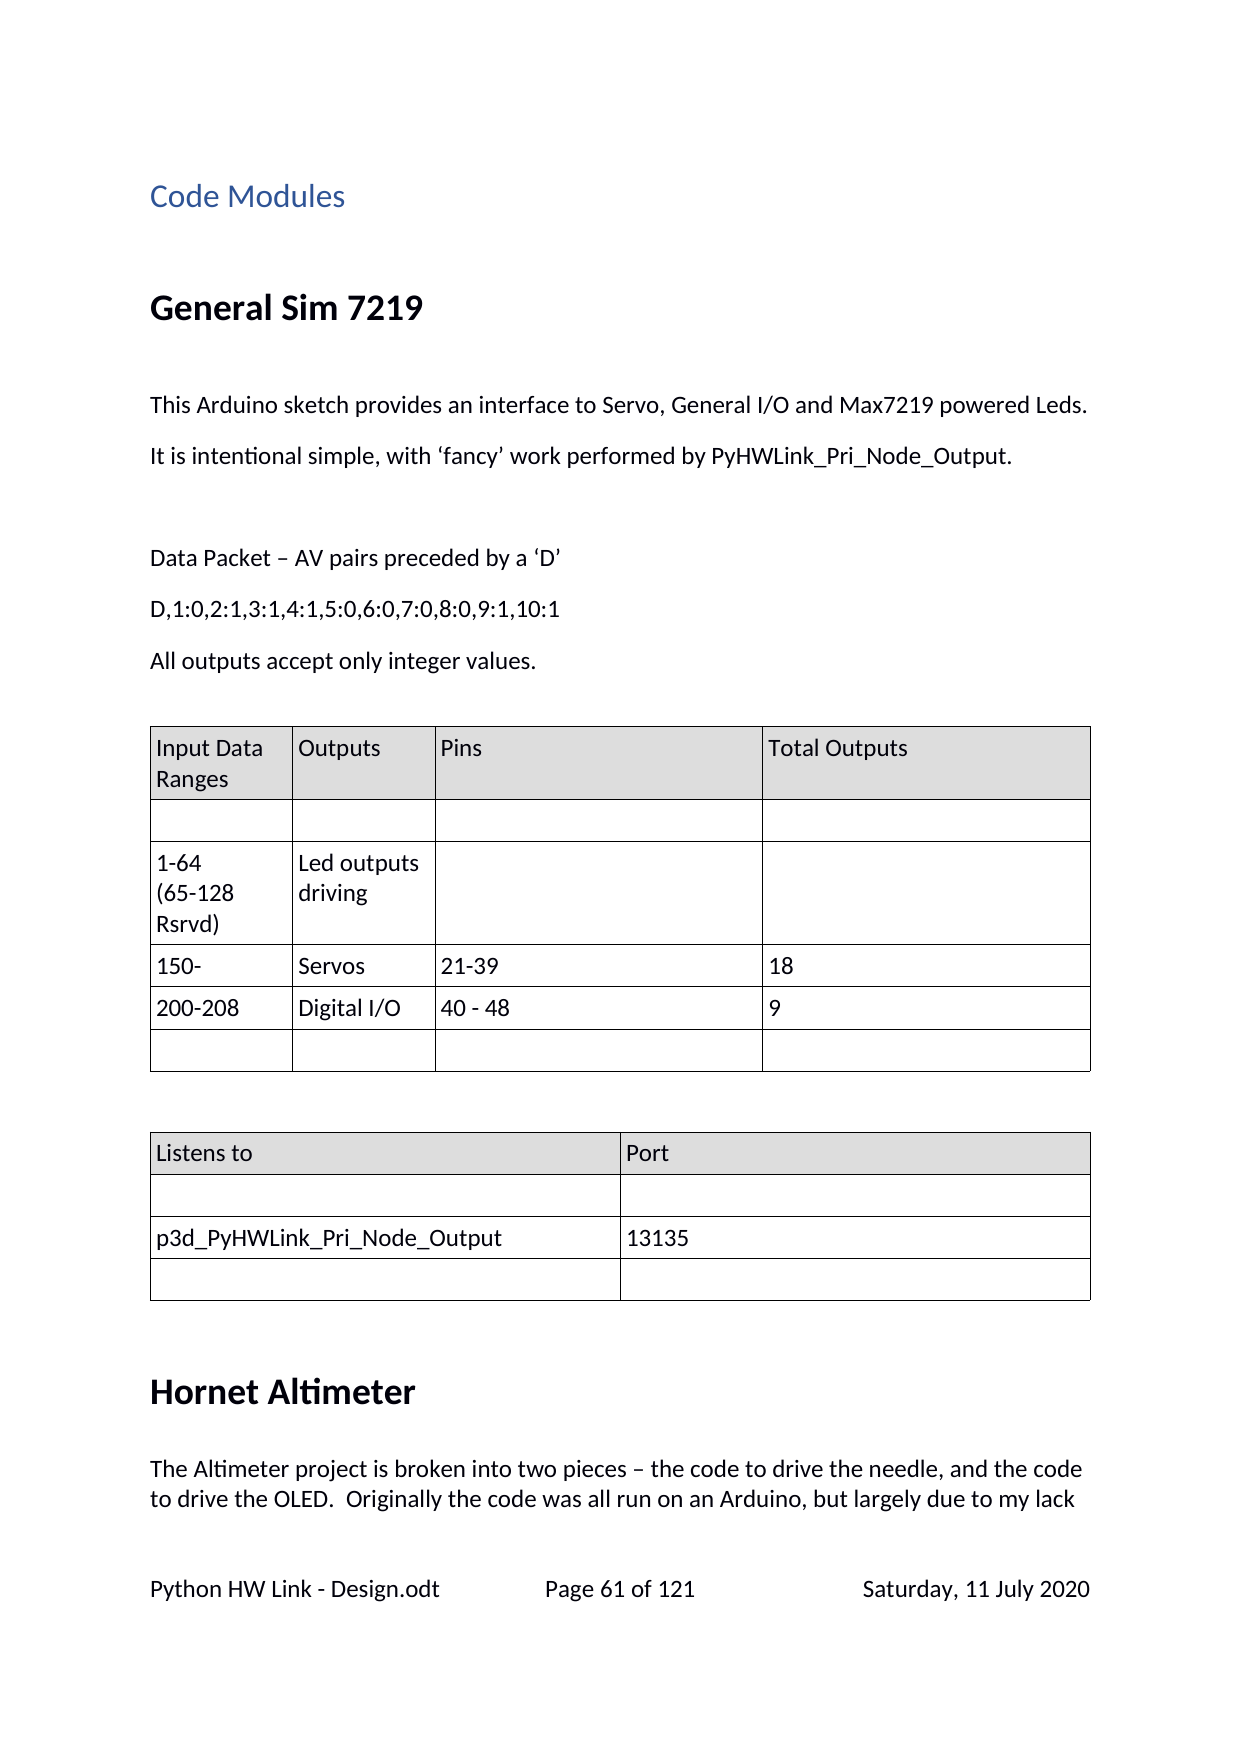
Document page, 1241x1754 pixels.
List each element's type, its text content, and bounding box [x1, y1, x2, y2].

table_cell Led outputs driving [293, 842, 435, 944]
text It is intentional simple, with ‘fancy’ work performed by PyHWLink_Pri_Node_Output. [150, 440, 1090, 471]
table_cell [621, 1175, 1090, 1216]
table_cell [436, 1030, 762, 1071]
text Data Packet – AV pairs preceded by a ‘D’ [150, 542, 1090, 573]
table_cell [293, 800, 435, 841]
table_header Input Data Ranges [151, 727, 292, 799]
table_cell 9 [763, 987, 1090, 1028]
table_cell [436, 800, 762, 841]
table_cell 1-64 (65-128 Rsrvd) [151, 842, 292, 944]
text The Altimeter project is broken into two pieces – the code to drive the needle, and the code to drive the OLED. Originally the code was all run on an Arduino, but largely due to my lack [150, 1453, 1090, 1514]
table_cell Digital I/O [293, 987, 435, 1028]
table_cell Servos [293, 945, 435, 986]
table_cell p3d_PyHWLink_Pri_Node_Output [151, 1217, 620, 1258]
table_cell [621, 1259, 1090, 1300]
subtitle Hornet Altimeter [150, 1368, 1090, 1414]
table_cell 40 - 48 [436, 987, 762, 1028]
table_cell 18 [763, 945, 1090, 986]
text This Arduino sketch provides an interface to Servo, General I/O and Max7219 powered Leds. [150, 389, 1090, 419]
table_cell [151, 1030, 292, 1071]
table_cell [763, 842, 1090, 944]
table_header Total Outputs [763, 727, 1090, 799]
table_cell [151, 800, 292, 841]
table_cell [436, 842, 762, 944]
table_cell 21-39 [436, 945, 762, 986]
table_cell [763, 1030, 1090, 1071]
text All outputs accept only integer values. [150, 645, 1090, 675]
subtitle Code Modules [150, 175, 1090, 216]
table_cell [151, 1175, 620, 1216]
table_cell 200-208 [151, 987, 292, 1028]
table_cell [293, 1030, 435, 1071]
table_cell 13135 [621, 1217, 1090, 1258]
table_cell [763, 800, 1090, 841]
table_header Outputs [293, 727, 435, 799]
table_header Listens to [151, 1133, 620, 1174]
table_header Port [621, 1133, 1090, 1174]
table_cell [151, 1259, 620, 1300]
table_cell 150- [151, 945, 292, 986]
subtitle General Sim 7219 [150, 284, 1090, 329]
table_header Pins [436, 727, 762, 799]
text D,1:0,2:1,3:1,4:1,5:0,6:0,7:0,8:0,9:1,10:1 [150, 594, 1090, 624]
